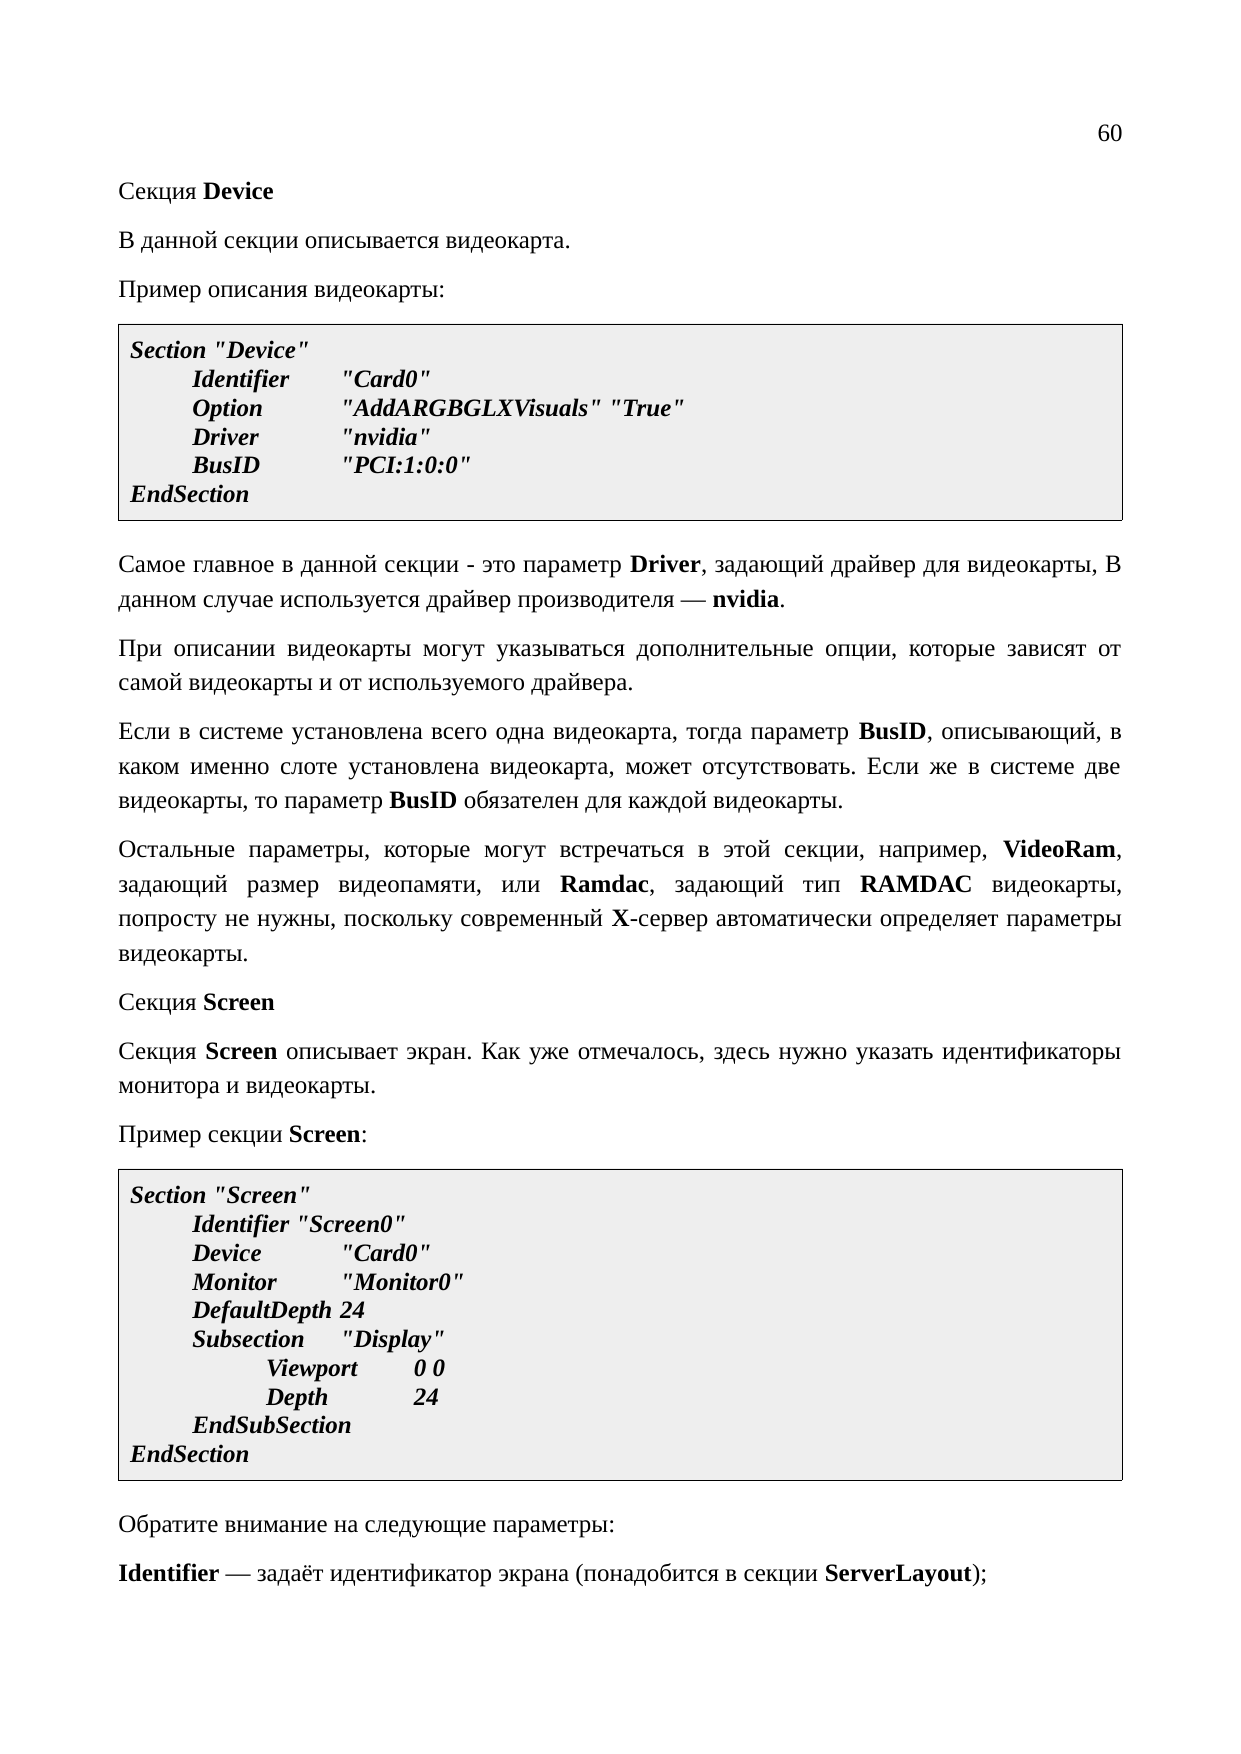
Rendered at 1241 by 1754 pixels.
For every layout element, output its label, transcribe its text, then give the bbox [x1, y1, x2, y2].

text Monitor "Monitor0" [119, 1255, 1122, 1283]
text EndSubSection [119, 1398, 1122, 1427]
text Section "Device" [119, 325, 1122, 352]
text EndSection [119, 1427, 1122, 1480]
text Пример секции Screen: [118, 1119, 1122, 1148]
text Если в системе установлена всего одна видеокарта, тогда параметр BusID, описывающий, в каком именно слоте установлена видеокарта, может отсутствовать. Если же в системе две видеокарты, то параметр BusID обязателен для каждой видеокарты. [118, 716, 1122, 814]
text Identifier "Screen0" [119, 1197, 1122, 1226]
text Обратите внимание на следующие параметры: [118, 1509, 1122, 1538]
text Секция Screen [118, 987, 1122, 1016]
text Section "Screen" [119, 1170, 1122, 1197]
text Identifier "Card0" [119, 352, 1122, 381]
text Самое главное в данной секции - это параметр Driver, задающий драйвер для видеокарты, В данном случае используется драйвер производителя — nvidia. [118, 549, 1122, 612]
text Секция Sсrееn описывает экран. Как уже отмечалось, здесь нужно указать идентификаторы монитора и видеокарты. [118, 1036, 1122, 1099]
text Пример описания видеокарты: [118, 274, 1122, 303]
text Identifier — задаёт идентификатор экрана (понадобится в секции ServerLayout); [118, 1558, 1122, 1587]
text BusID "PCI:1:0:0" [119, 438, 1122, 467]
text В данной секции описывается видеокарта. [118, 225, 1122, 254]
text Option "AddARGBGLXVisuals" "True" [119, 381, 1122, 410]
text Driver "nvidia" [119, 410, 1122, 438]
text DefaultDepth 24 [119, 1283, 1122, 1312]
text При описании видеокарты могут указываться дополнительные опции, которые зависят от самой видеокарты и от используемого драйвера. [118, 633, 1122, 696]
text Subsection "Display" [119, 1312, 1122, 1341]
text Viewport 0 0 [119, 1341, 1122, 1370]
text Остальные параметры, которые могут встречаться в этой секции, например, VideoRam, задающий размер видеопамяти, или Ramdac, задающий тип RAMDАС видеокарты, попросту не нужны, поскольку современный Х-сервер автоматически определяет параметры видеокарты. [118, 834, 1122, 967]
text Device "Card0" [119, 1226, 1122, 1255]
text Секция Device [118, 176, 1122, 205]
text EndSection [119, 467, 1122, 520]
text Depth 24 [119, 1370, 1122, 1398]
